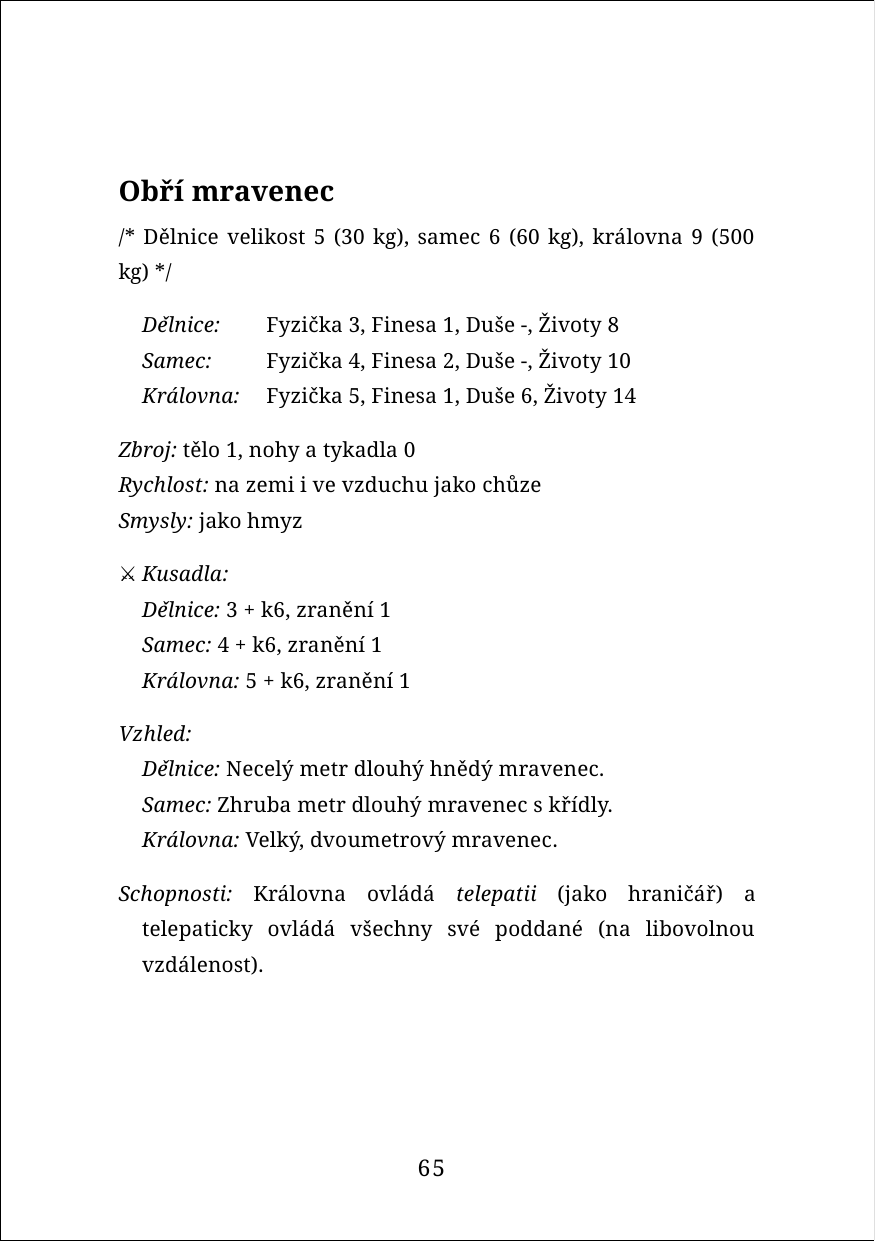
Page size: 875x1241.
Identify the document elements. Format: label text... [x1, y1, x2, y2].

text Královna: Fyzička 5, Finesa 1, Duše 6, Životy 14 [142, 382, 756, 410]
text Vzhled: [118, 719, 756, 747]
text Dělnice: Fyzička 3, Finesa 1, Duše -, Životy 8 [142, 311, 756, 339]
text ⚔ Kusadla: [118, 559, 756, 588]
text Dělnice: 3 + k6, zranění 1 [142, 595, 756, 623]
text Smysly: jako hmyz [118, 506, 756, 534]
text Samec: 4 + k6, zranění 1 [142, 630, 756, 659]
text /* Dělnice velikost 5 (30 kg), samec 6 (60 kg), královna 9 (500 kg) */ [118, 222, 756, 286]
subtitle Obří mravenec [118, 172, 756, 210]
text Dělnice: Necelý metr dlouhý hnědý mravenec. [142, 754, 756, 783]
text Královna: 5 + k6, zranění 1 [142, 666, 756, 694]
text Samec: Zhruba metr dlouhý mravenec s křídly. [142, 790, 756, 818]
text Zbroj: tělo 1, nohy a tykadla 0 [118, 435, 756, 463]
text Samec: Fyzička 4, Finesa 2, Duše -, Životy 10 [142, 346, 756, 374]
text Schopnosti: Královna ovládá telepatii (jako hraničář) a telepaticky ovládá všechny své poddané (na libovolnou vzdálenost). [118, 879, 756, 978]
text Královna: Velký, dvoumetrový mravenec. [142, 826, 756, 854]
text Rychlost: na zemi i ve vzduchu jako chůze [118, 470, 756, 499]
